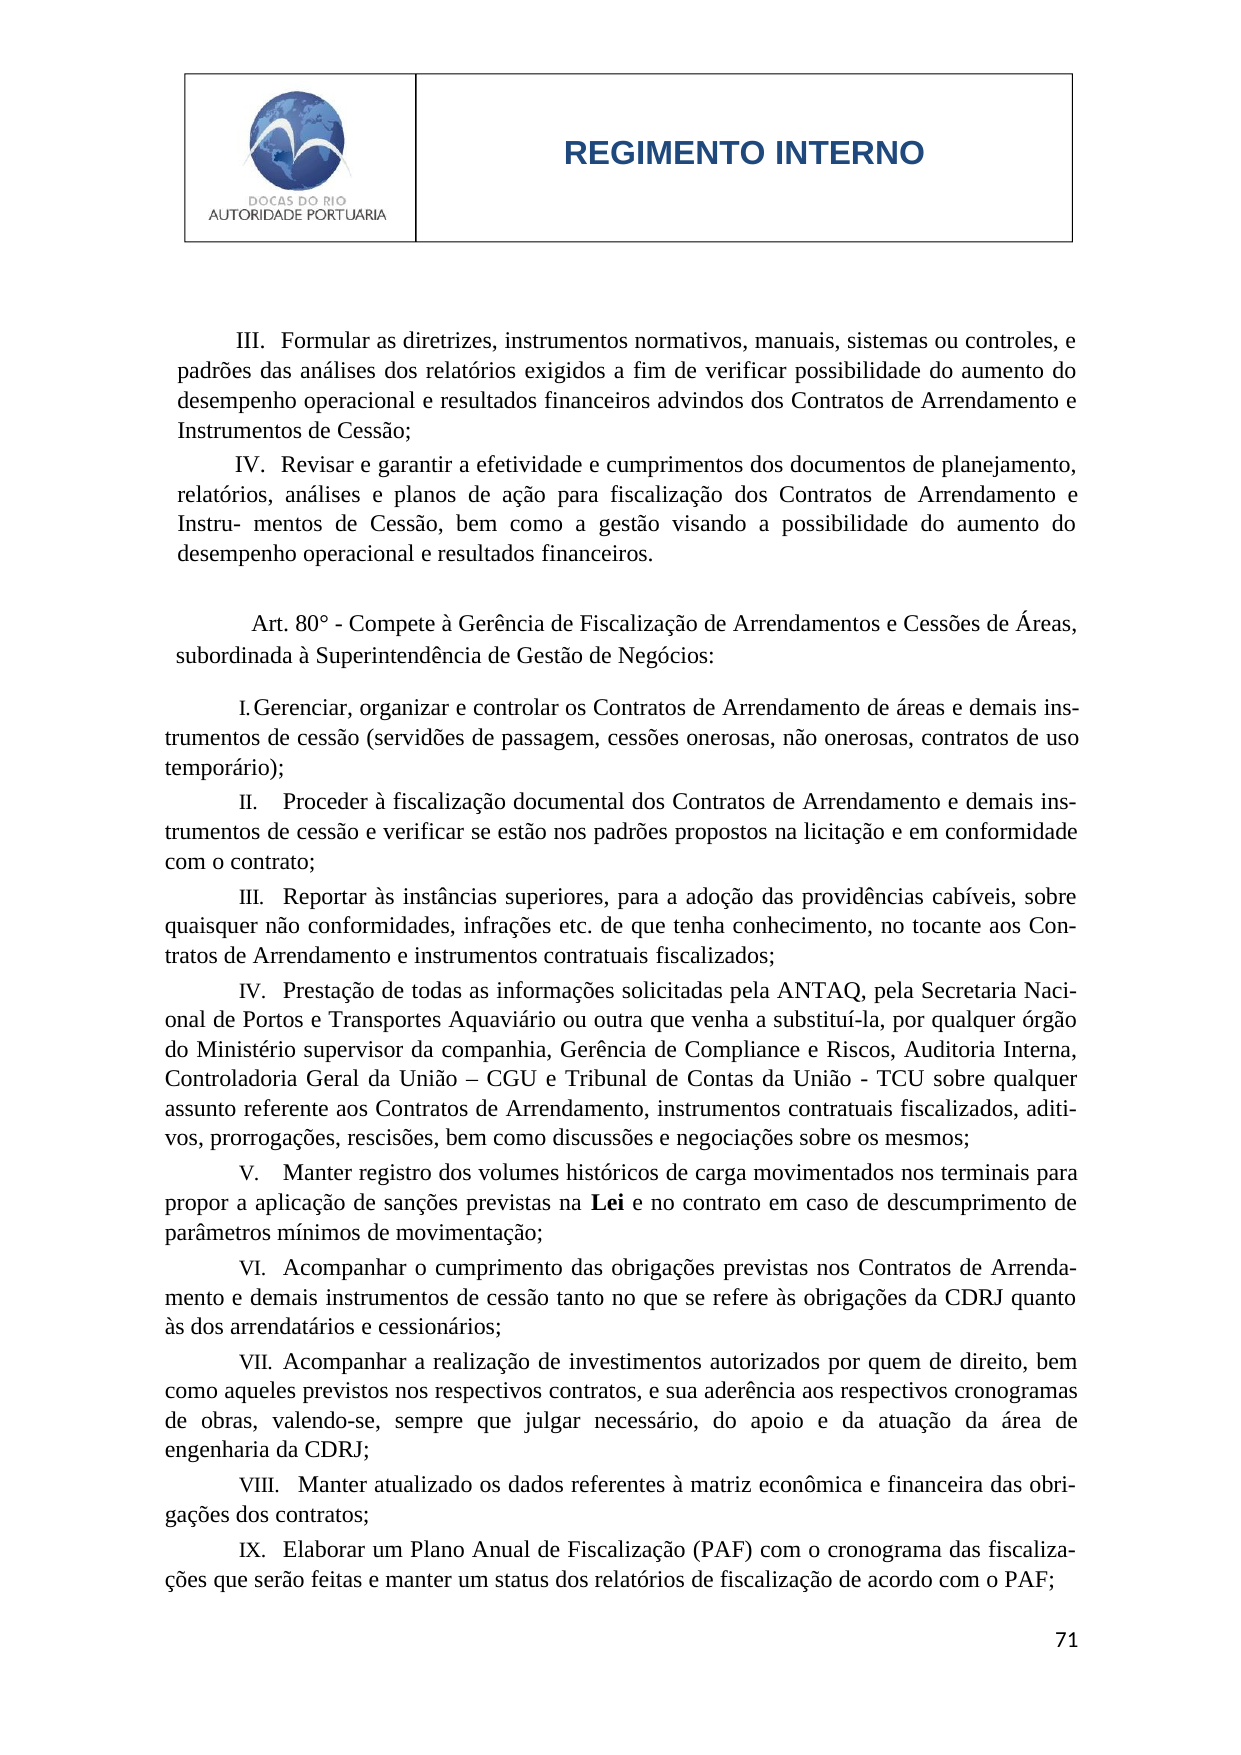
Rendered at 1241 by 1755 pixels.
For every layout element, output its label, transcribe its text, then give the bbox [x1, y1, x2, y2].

list Manter registro dos volumes históricos de carga movimentados nos terminais para propor a aplicação de sanções previstas na Lei e no contrato em caso de descumprimento de parâmetros mínimos de movimentação; [164, 1158, 1078, 1246]
list Formular as diretrizes, instrumentos normativos, manuais, sistemas ou controles, e padrões das análises dos relatórios exigidos a fim de verificar possibilidade do aumento do desempenho operacional e resultados financeiros advindos dos Contratos de Arrendamento e Instrumentos de Cessão; [177, 326, 1078, 443]
list Acompanhar a realização de investimentos autorizados por quem de direito, bem como aqueles previstos nos respectivos contratos, e sua aderência aos respectivos cronogramas de obras, valendo-se, sempre que julgar necessário, do apoio e da atuação da área de engenharia da CDRJ; [164, 1347, 1078, 1463]
list Gerenciar, organizar e controlar os Contratos de Arrendamento de áreas e demais ins- trumentos de cessão (servidões de passagem, cessões onerosas, não onerosas, contratos de uso temporário); [164, 693, 1079, 780]
list Prestação de todas as informações solicitadas pela ANTAQ, pela Secretaria Naci- onal de Portos e Transportes Aquaviário ou outra que venha a substituí-la, por qualquer órgão do Ministério supervisor da companhia, Gerência de Compliance e Riscos, Auditoria Interna, Controladoria Geral da União – CGU e Tribunal de Contas da União - TCU sobre qualquer assunto referente aos Contratos de Arrendamento, instrumentos contratuais fiscalizados, aditi- vos, prorrogações, rescisões, bem como discussões e negociações sobre os mesmos; [164, 976, 1079, 1151]
list Proceder à fiscalização documental dos Contratos de Arrendamento e demais ins- trumentos de cessão e verificar se estão nos padrões propostos na licitação e em conformidade com o contrato; [164, 787, 1078, 874]
list Elaborar um Plano Anual de Fiscalização (PAF) com o cronograma das fiscaliza- ções que serão feitas e manter um status dos relatórios de fiscalização de acordo com o PAF; [164, 1535, 1078, 1593]
list Revisar e garantir a efetividade e cumprimentos dos documentos de planejamento, relatórios, análises e planos de ação para fiscalização dos Contratos de Arrendamento e Instru- mentos de Cessão, bem como a gestão visando a possibilidade do aumento do desempenho operacional e resultados financeiros. [177, 450, 1078, 566]
list Manter atualizado os dados referentes à matriz econômica e financeira das obri- gações dos contratos; [164, 1470, 1077, 1528]
list Reportar às instâncias superiores, para a adoção das providências cabíveis, sobre quaisquer não conformidades, infrações etc. de que tenha conhecimento, no tocante aos Con- tratos de Arrendamento e instrumentos contratuais fiscalizados; [164, 882, 1078, 969]
list Acompanhar o cumprimento das obrigações previstas nos Contratos de Arrenda- mento e demais instrumentos de cessão tanto no que se refere às obrigações da CDRJ quanto às dos arrendatários e cessionários; [164, 1253, 1078, 1340]
text Art. 80° - Compete à Gerência de Fiscalização de Arrendamentos e Cessões de Áreas, subordinada à Superintendência de Gestão de Negócios: [176, 609, 1078, 668]
